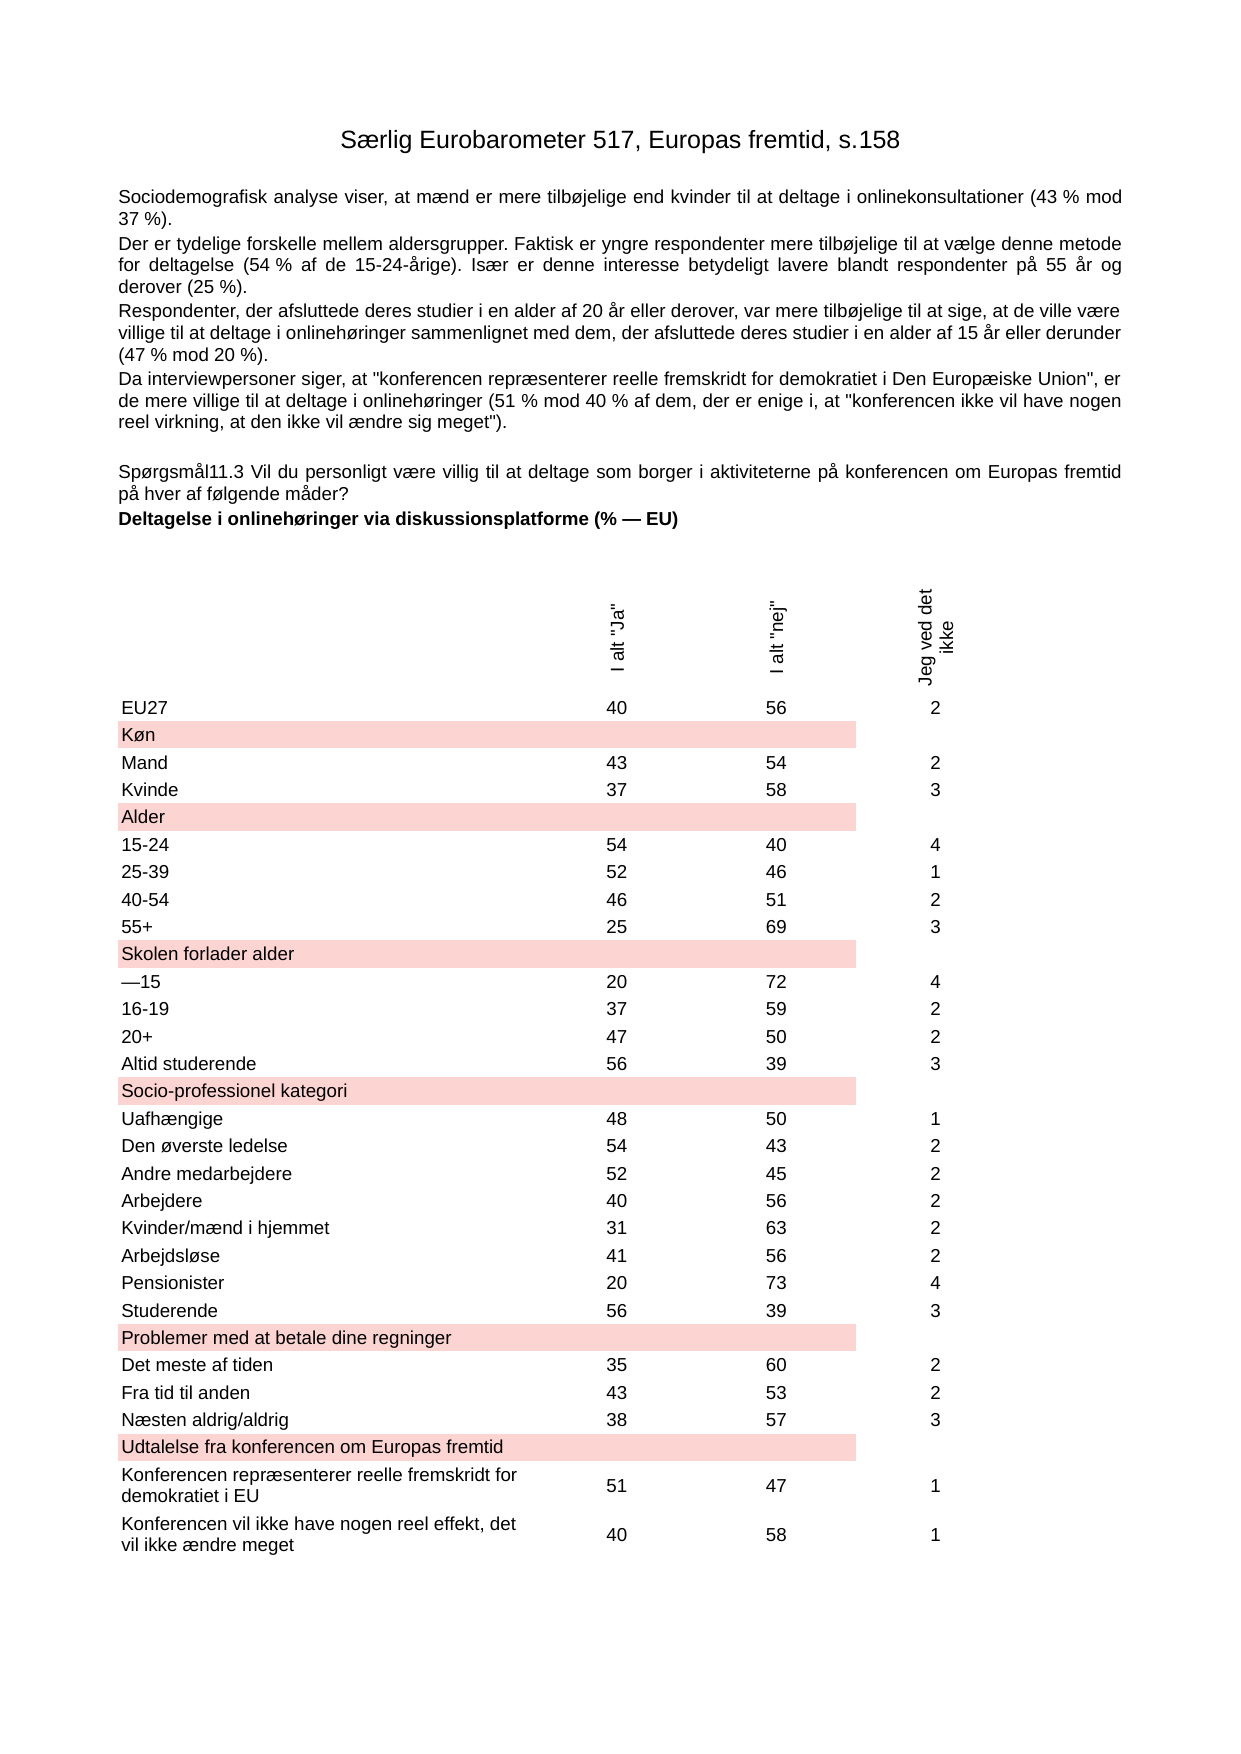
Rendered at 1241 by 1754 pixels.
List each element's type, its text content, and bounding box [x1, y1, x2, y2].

table_cell 20 [537, 968, 696, 995]
table_cell 60 [696, 1351, 856, 1379]
table_header [118, 582, 537, 694]
table_cell EU27 [118, 694, 537, 721]
table_cell Socio-professionel kategori [118, 1077, 856, 1105]
table_cell [696, 721, 856, 748]
table_cell Altid studerende [118, 1050, 537, 1077]
table_cell 38 [537, 1406, 696, 1433]
table_cell 56 [696, 1187, 856, 1214]
table_cell 59 [696, 995, 856, 1022]
table_cell 54 [537, 831, 696, 858]
table_cell Arbejdere [118, 1187, 537, 1214]
table_header I alt "Ja" [537, 582, 696, 694]
table_cell 2 [856, 1242, 1015, 1269]
table_cell Næsten aldrig/aldrig [118, 1406, 537, 1433]
table_cell 51 [696, 886, 856, 913]
table_cell 41 [537, 1242, 696, 1269]
table_cell 54 [537, 1132, 696, 1159]
table_cell Konferencen repræsenterer reelle fremskridt for demokratiet i EU [118, 1461, 537, 1510]
table_cell 48 [537, 1105, 696, 1132]
table_cell Problemer med at betale dine regninger [118, 1324, 856, 1351]
table_cell [856, 803, 1015, 831]
table_cell Det meste af tiden [118, 1351, 537, 1379]
table_cell 56 [696, 1242, 856, 1269]
table_cell 2 [856, 886, 1015, 913]
table_cell Kvinde [118, 776, 537, 803]
text Respondenter, der afsluttede deres studier i en alder af 20 år eller derover, var mere tilbøjelige til at sige, at de ville være villige til at deltage i onlinehøringer sammenlignet med dem, der afsluttede deres studier i en alder af 15 år eller derunder (47 % mod 20 %). [118, 300, 1122, 365]
table_cell 37 [537, 995, 696, 1022]
table_cell [537, 940, 696, 968]
table_cell 40 [696, 831, 856, 858]
table_cell 46 [537, 886, 696, 913]
table_cell 58 [696, 776, 856, 803]
table_cell Fra tid til anden [118, 1379, 537, 1406]
table_cell 56 [537, 1296, 696, 1324]
table_cell 57 [696, 1406, 856, 1433]
table_cell Mand [118, 749, 537, 776]
table_cell 2 [856, 1132, 1015, 1159]
table_cell 40 [537, 694, 696, 721]
table_cell Pensionister [118, 1269, 537, 1296]
table_cell 4 [856, 968, 1015, 995]
text Spørgsmål11.3 Vil du personligt være villig til at deltage som borger i aktiviteterne på konferencen om Europas fremtid på hver af følgende måder? [118, 461, 1122, 504]
table_cell 46 [696, 858, 856, 886]
table_cell 3 [856, 1296, 1015, 1324]
table_cell 40 [537, 1510, 696, 1559]
table_header Jeg ved det ikke [856, 582, 1015, 694]
table_cell 20+ [118, 1023, 537, 1050]
table_cell 2 [856, 749, 1015, 776]
table_cell Udtalelse fra konferencen om Europas fremtid [118, 1434, 537, 1461]
table_cell 35 [537, 1351, 696, 1379]
table_cell 73 [696, 1269, 856, 1296]
table_cell Andre medarbejdere [118, 1160, 537, 1187]
table_cell [696, 940, 856, 968]
table_cell Arbejdsløse [118, 1242, 537, 1269]
table_cell 2 [856, 1214, 1015, 1242]
table_cell 16-19 [118, 995, 537, 1022]
table_cell 3 [856, 1406, 1015, 1433]
table_cell 25 [537, 913, 696, 940]
table_cell Konferencen vil ikke have nogen reel effekt, det vil ikke ændre meget [118, 1510, 537, 1559]
table_cell Uafhængige [118, 1105, 537, 1132]
table_cell 40 [537, 1187, 696, 1214]
table_cell Køn [118, 721, 537, 748]
table_cell 56 [537, 1050, 696, 1077]
table_header I alt "nej" [696, 582, 856, 694]
table_cell 3 [856, 1050, 1015, 1077]
table_cell [856, 721, 1015, 748]
table_cell Kvinder/mænd i hjemmet [118, 1214, 537, 1242]
table_cell 2 [856, 1351, 1015, 1379]
table_cell [696, 1434, 856, 1461]
table_cell Alder [118, 803, 537, 831]
table_cell [537, 1434, 696, 1461]
table_cell 50 [696, 1105, 856, 1132]
text Sociodemografisk analyse viser, at mænd er mere tilbøjelige end kvinder til at deltage i onlinekonsultationer (43 % mod 37 %). [118, 186, 1122, 229]
table_cell 40-54 [118, 886, 537, 913]
table_cell 2 [856, 1379, 1015, 1406]
table_cell 52 [537, 858, 696, 886]
table_cell 53 [696, 1379, 856, 1406]
table_cell 43 [537, 1379, 696, 1406]
table_cell 51 [537, 1461, 696, 1510]
table_cell [856, 1434, 1015, 1461]
table_cell 3 [856, 913, 1015, 940]
table_cell 43 [696, 1132, 856, 1159]
text Deltagelse i onlinehøringer via diskussionsplatforme (% — EU) [118, 507, 1122, 529]
table_cell 37 [537, 776, 696, 803]
table_cell 55+ [118, 913, 537, 940]
table_cell 45 [696, 1160, 856, 1187]
table_cell 4 [856, 1269, 1015, 1296]
table_cell 58 [696, 1510, 856, 1559]
table_cell 72 [696, 968, 856, 995]
table_cell 2 [856, 694, 1015, 721]
table_cell 1 [856, 1105, 1015, 1132]
table_cell 39 [696, 1050, 856, 1077]
table_cell 25-39 [118, 858, 537, 886]
table_cell 1 [856, 858, 1015, 886]
table_cell Skolen forlader alder [118, 940, 537, 968]
table_cell [856, 1324, 1015, 1351]
table_cell 56 [696, 694, 856, 721]
table_cell 2 [856, 1023, 1015, 1050]
table_cell 3 [856, 776, 1015, 803]
table_cell [537, 721, 696, 748]
table_cell 2 [856, 1187, 1015, 1214]
table_cell 39 [696, 1296, 856, 1324]
table_cell [696, 803, 856, 831]
table_cell [537, 803, 696, 831]
text Der er tydelige forskelle mellem aldersgrupper. Faktisk er yngre respondenter mere tilbøjelige til at vælge denne metode for deltagelse (54 % af de 15-24-årige). Især er denne interesse betydeligt lavere blandt respondenter på 55 år og derover (25 %). [118, 232, 1122, 297]
table_cell 2 [856, 995, 1015, 1022]
text Da interviewpersoner siger, at "konferencen repræsenterer reelle fremskridt for demokratiet i Den Europæiske Union", er de mere villige til at deltage i onlinehøringer (51 % mod 40 % af dem, der er enige i, at "konferencen ikke vil have nogen reel virkning, at den ikke vil ændre sig meget"). [118, 368, 1122, 433]
table_cell 43 [537, 749, 696, 776]
table_cell Studerende [118, 1296, 537, 1324]
table_cell 47 [696, 1461, 856, 1510]
table_cell 31 [537, 1214, 696, 1242]
table_cell —15 [118, 968, 537, 995]
table_cell 4 [856, 831, 1015, 858]
table_cell 1 [856, 1510, 1015, 1559]
table_cell 54 [696, 749, 856, 776]
table_cell [856, 1077, 1015, 1105]
table_cell 50 [696, 1023, 856, 1050]
table_cell 69 [696, 913, 856, 940]
table_cell 15-24 [118, 831, 537, 858]
table_cell 52 [537, 1160, 696, 1187]
table_cell 63 [696, 1214, 856, 1242]
table_cell 20 [537, 1269, 696, 1296]
table_cell 1 [856, 1461, 1015, 1510]
table_cell 2 [856, 1160, 1015, 1187]
table_cell Den øverste ledelse [118, 1132, 537, 1159]
table_cell 47 [537, 1023, 696, 1050]
table_cell [856, 940, 1015, 968]
